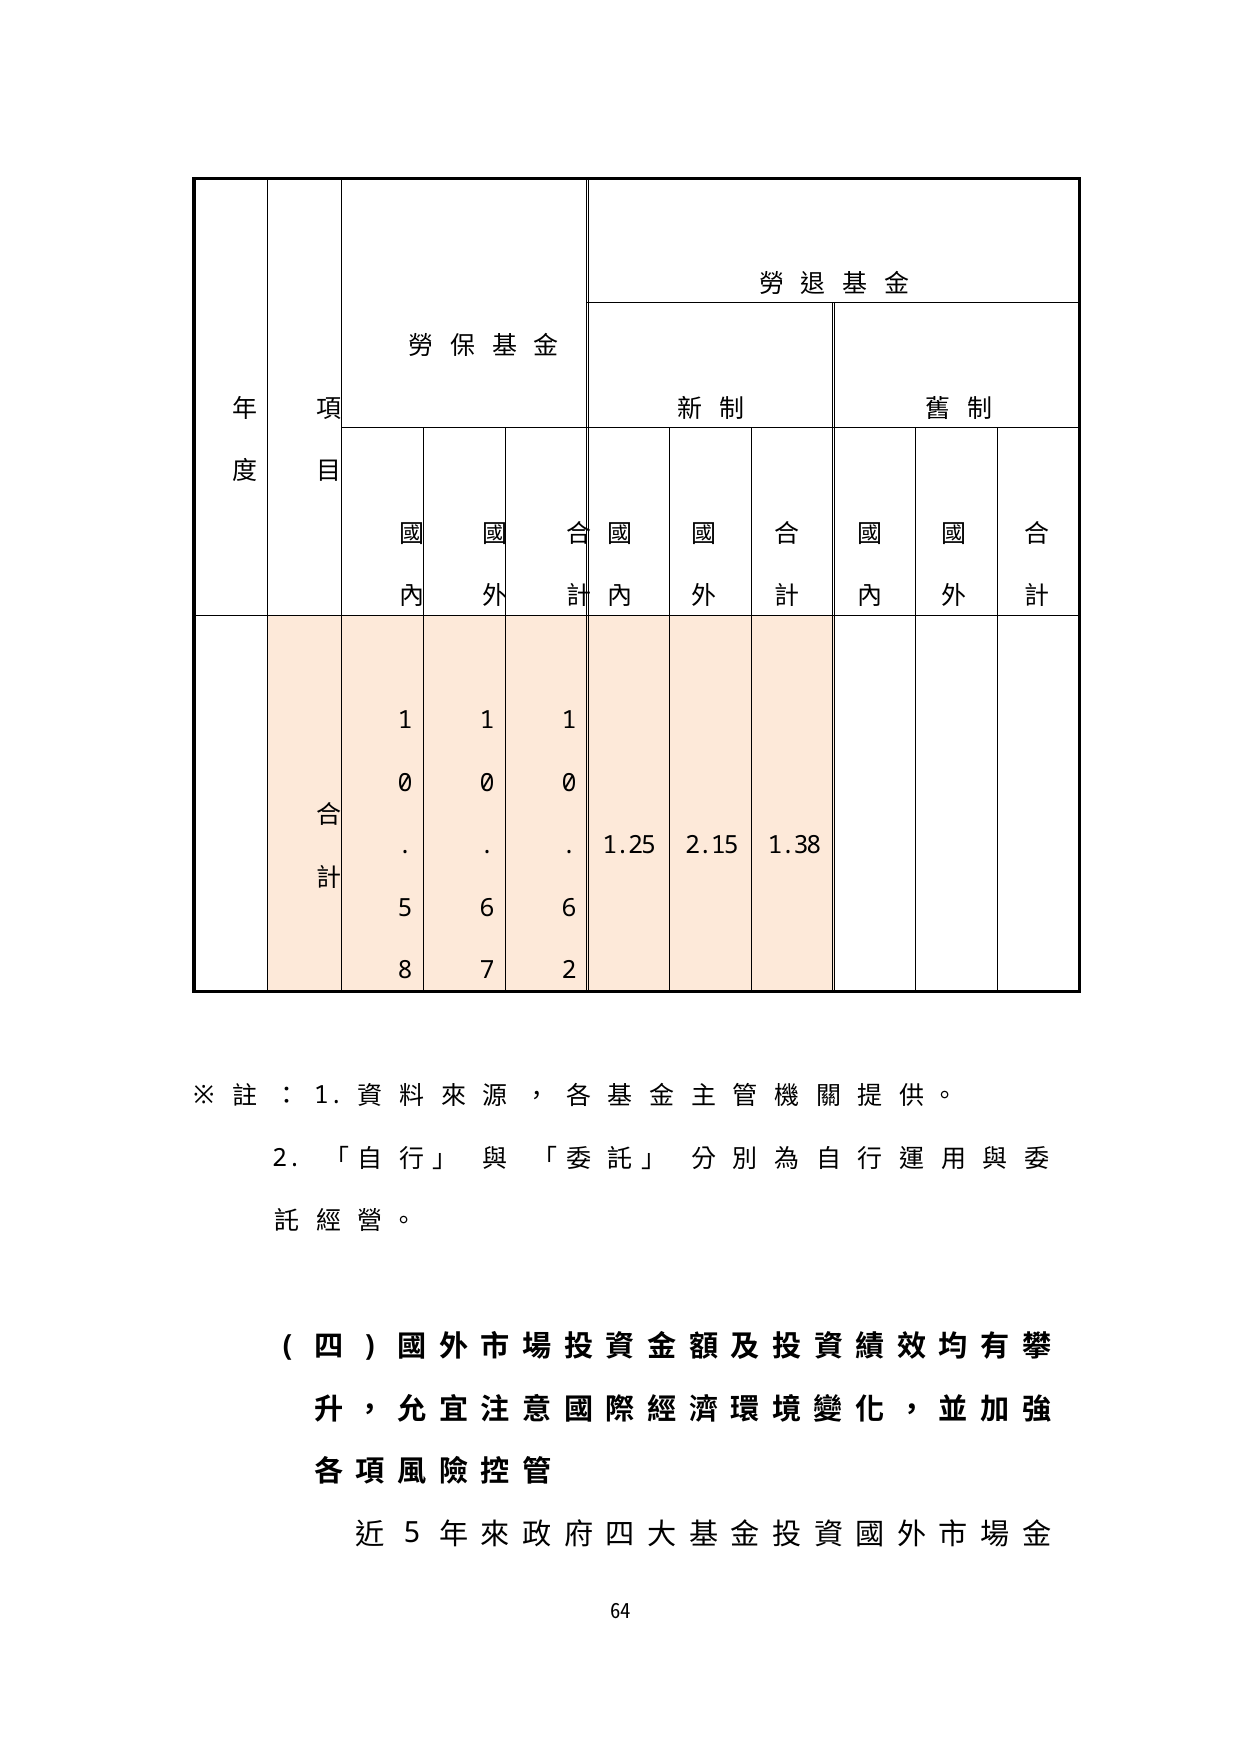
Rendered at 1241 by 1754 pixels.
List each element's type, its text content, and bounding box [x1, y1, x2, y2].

text ※註：1.資料來源，各基金主管機關提供。 [183, 1052, 1058, 1115]
table_cell 國內 [342, 428, 423, 615]
table_header 勞保基金 [342, 180, 586, 427]
table_header 勞退基金 [589, 180, 1078, 302]
table_cell 國外 [916, 428, 997, 615]
table_cell 1.38 [752, 616, 832, 990]
table_cell 合計 [752, 428, 832, 615]
table_cell 合計 [268, 616, 341, 990]
table_cell 1.25 [589, 616, 669, 990]
table_header 年度 [196, 180, 267, 615]
text (四)國外市場投資金額及投資績效均有攀升，允宜注意國際經濟環境變化，並加強各項風險控管 [242, 1302, 1058, 1490]
table_cell 10.58 [342, 616, 423, 990]
table_cell [196, 616, 267, 990]
table_cell 合計 [998, 428, 1078, 615]
table_cell 10.62 [506, 616, 586, 990]
table_cell [916, 616, 997, 990]
text 近5年來政府四大基金投資國外市場金 [271, 1490, 1058, 1552]
table_cell 舊制 [835, 303, 1078, 427]
table_cell 合計 [506, 428, 586, 615]
table_cell [835, 616, 915, 990]
table_cell 新制 [589, 303, 832, 427]
table_cell 10.67 [424, 616, 505, 990]
text 2.「自行」與「委託」分別為自行運用與委託經營。 [256, 1115, 1058, 1240]
table_cell 國內 [835, 428, 915, 615]
table_cell 國外 [670, 428, 751, 615]
table_cell 國外 [424, 428, 505, 615]
table_header 項目 [268, 180, 341, 615]
table_cell 2.15 [670, 616, 751, 990]
table_cell 國內 [589, 428, 669, 615]
table_cell [998, 616, 1078, 990]
